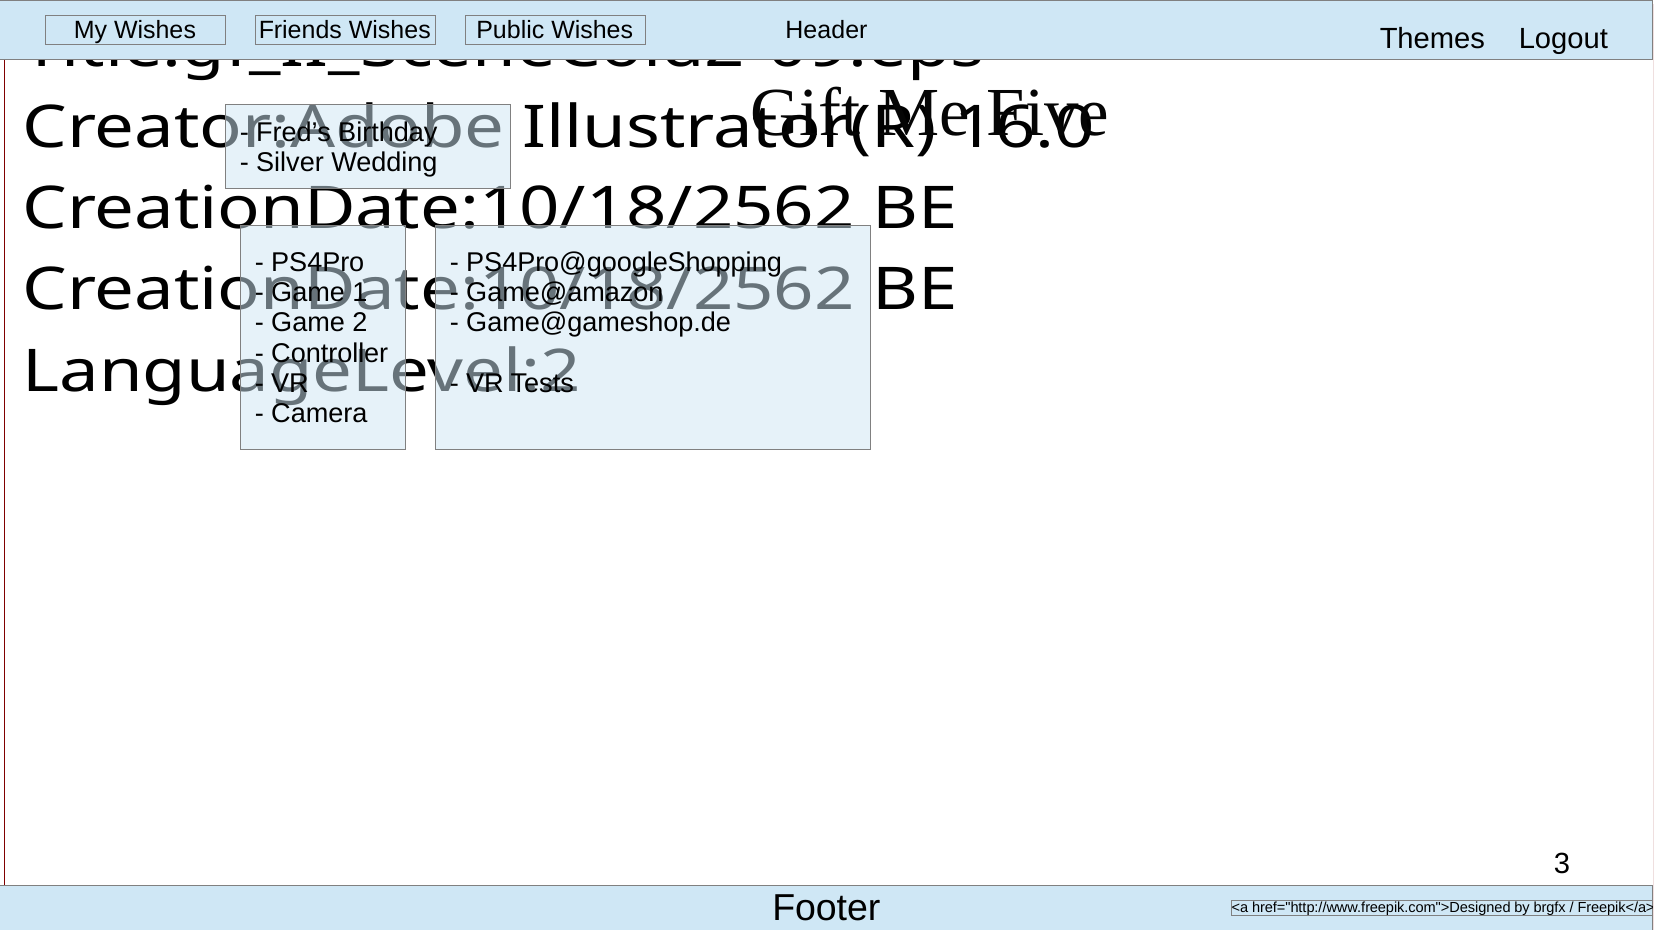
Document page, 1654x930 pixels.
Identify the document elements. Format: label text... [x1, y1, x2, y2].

text_box - PS4Pro - Game 1 - Game 2 - Controller - VR - Camera [240, 225, 406, 450]
text_box Logout [1503, 15, 1624, 63]
title Gift Me Five [265, 60, 1594, 189]
text_box Footer [0, 885, 1653, 930]
text_box - PS4Pro@googleShopping - Game@amazon - Game@gameshop.de - VR Tests [435, 225, 871, 450]
text_box My Wishes [45, 15, 226, 45]
text_box <a href="http://www.freepik.com">Designed by brgfx / Freepik</a> [1231, 900, 1653, 916]
text_box Header [0, 0, 1653, 60]
text_box Themes [1365, 15, 1501, 63]
text_box Public Wishes [465, 15, 646, 45]
text_box Friends Wishes [255, 15, 436, 45]
text_box - Fred’s Birthday - Silver Wedding [225, 104, 511, 189]
